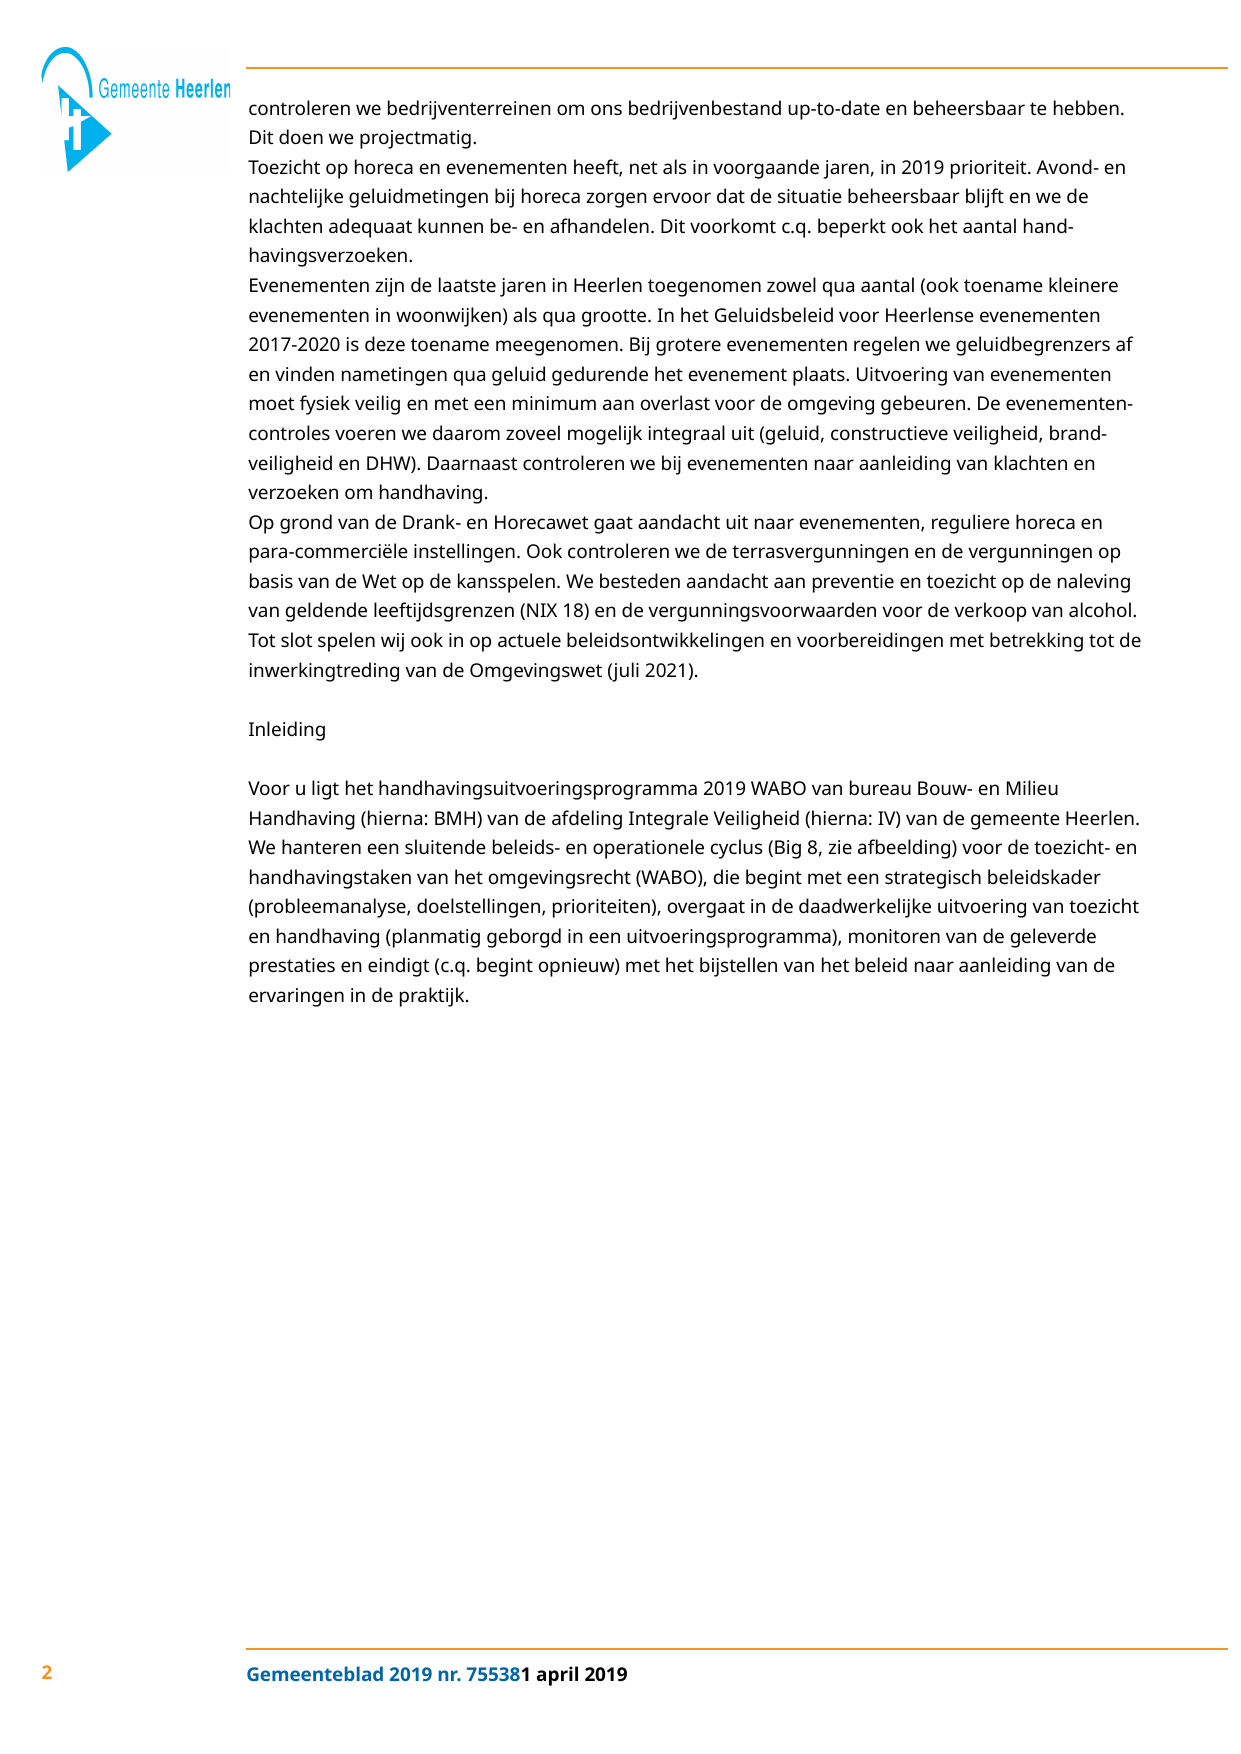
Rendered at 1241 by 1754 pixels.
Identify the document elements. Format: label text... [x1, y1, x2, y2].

text Op grond van de Drank- en Horecawet gaat aandacht uit naar evenementen, reguliere horeca en para-commerciële instellingen. Ook controleren we de terrasvergunningen en de vergunningen op basis van de Wet op de kansspelen. We besteden aandacht aan preventie en toezicht op de naleving van geldende leeftijdsgrenzen (NIX 18) en de vergunningsvoorwaarden voor de verkoop van alcohol. [248, 509, 1152, 623]
picture [41, 47, 58, 70]
text Toezicht op horeca en evenementen heeft, net als in voorgaande jaren, in 2019 prioriteit. Avond- en nachtelijke geluidmetingen bij horeca zorgen ervoor dat de situatie beheersbaar blijft en we de klachten adequaat kunnen be- en afhandelen. Dit voorkomt c.q. beperkt ook het aantal hand-havingsverzoeken. [248, 154, 1152, 268]
picture [41, 47, 231, 172]
text controleren we bedrijventerreinen om ons bedrijvenbestand up-to-date en beheersbaar te hebben. Dit doen we projectmatig. [248, 95, 1152, 150]
text Tot slot spelen wij ook in op actuele beleidsontwikkelingen en voorbereidingen met betrekking tot de inwerkingtreding van de Omgevingswet (juli 2021). [248, 627, 1152, 683]
text Evenementen zijn de laatste jaren in Heerlen toegenomen zowel qua aantal (ook toename kleinere evenementen in woonwijken) als qua grootte. In het Geluidsbeleid voor Heerlense evenementen 2017-2020 is deze toename meegenomen. Bij grotere evenementen regelen we geluidbegrenzers af en vinden nametingen qua geluid gedurende het evenement plaats. Uitvoering van evenementen moet fysiek veilig en met een minimum aan overlast voor de omgeving gebeuren. De evenementen-controles voeren we daarom zoveel mogelijk integraal uit (geluid, constructieve veiligheid, brand-veiligheid en DHW). Daarnaast controleren we bij evenementen naar aanleiding van klachten en verzoeken om handhaving. [248, 272, 1152, 505]
text Inleiding [248, 716, 1152, 742]
text We hanteren een sluitende beleids- en operationele cyclus (Big 8, zie afbeelding) voor de toezicht- en handhavingstaken van het omgevingsrecht (WABO), die begint met een strategisch beleidskader (probleemanalyse, doelstellingen, prioriteiten), overgaat in de daadwerkelijke uitvoering van toezicht en handhaving (planmatig geborgd in een uitvoeringsprogramma), monitoren van de geleverde prestaties en eindigt (c.q. begint opnieuw) met het bijstellen van het beleid naar aanleiding van de ervaringen in de praktijk. [248, 834, 1152, 1008]
text Voor u ligt het handhavingsuitvoeringsprogramma 2019 WABO van bureau Bouw- en Milieu Handhaving (hierna: BMH) van de afdeling Integrale Veiligheid (hierna: IV) van de gemeente Heerlen. [248, 775, 1152, 831]
